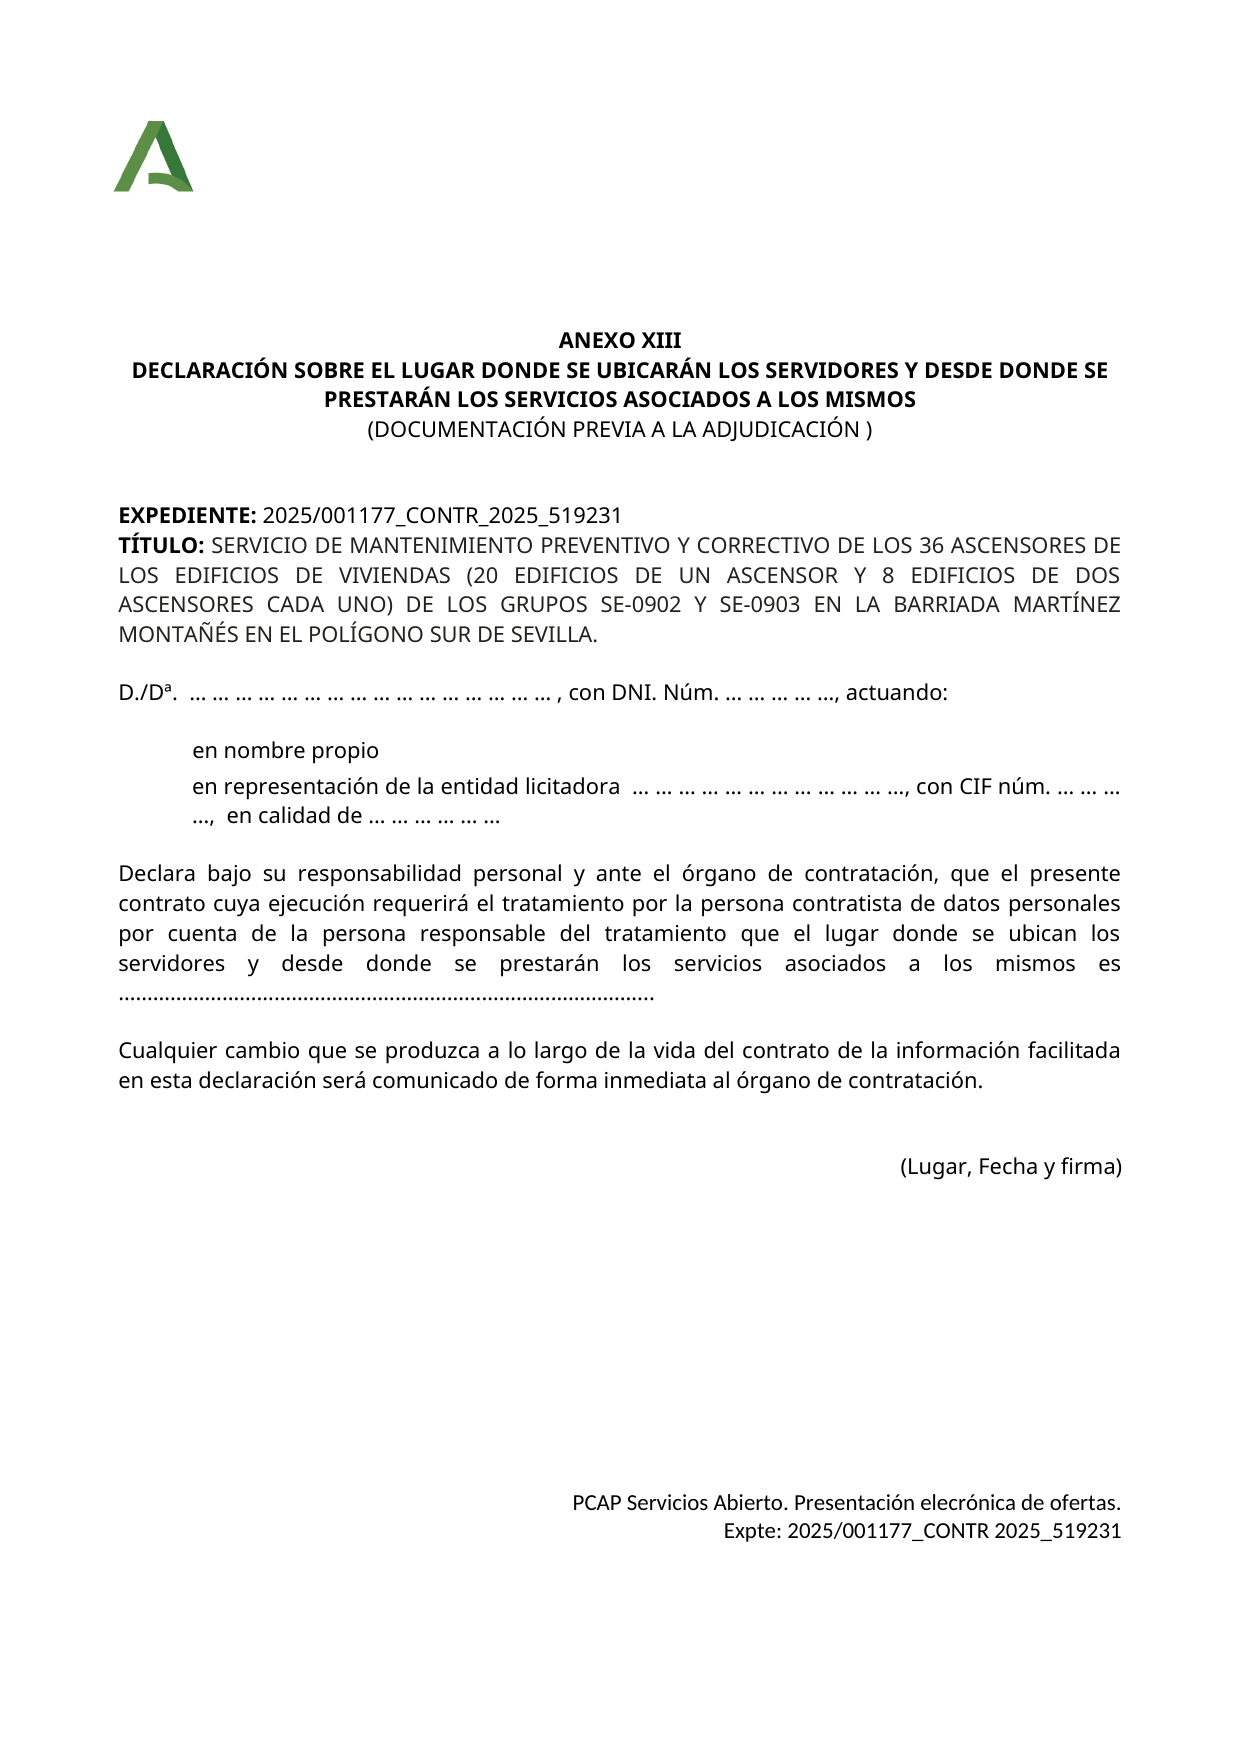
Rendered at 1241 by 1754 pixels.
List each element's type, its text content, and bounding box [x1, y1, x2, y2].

text en nombre propio [192, 735, 1122, 764]
text D./Dª. … … … … … … … … … … … … … … … … , con DNI. Núm. … … … … …, actuando: [118, 677, 1122, 707]
text EXPEDIENTE: 2025/001177_CONTR_2025_519231 [118, 500, 1122, 530]
text Declara bajo su responsabilidad personal y ante el órgano de contratación, que el presente contrato cuya ejecución requerirá el tratamiento por la persona contratista de datos personales por cuenta de la persona responsable del tratamiento que el lugar donde se ubican los servidores y desde donde se prestarán los servicios asociados a los mismos es ………………………………………………………………………………... [118, 858, 1122, 1007]
text Cualquier cambio que se produzca a lo largo de la vida del contrato de la información facilitada en esta declaración será comunicado de forma inmediata al órgano de contratación. [118, 1035, 1122, 1095]
text (DOCUMENTACIÓN PREVIA A LA ADJUDICACIÓN ) [118, 414, 1122, 444]
text ANEXO XIII [118, 325, 1122, 354]
picture [109, 116, 198, 196]
text en representación de la entidad licitadora … … … … … … … … … … … …, con CIF núm. … … … …, en calidad de … … … … … … [192, 771, 1122, 830]
text DECLARACIÓN SOBRE EL LUGAR DONDE SE UBICARÁN LOS SERVIDORES Y DESDE DONDE SE PRESTARÁN LOS SERVICIOS ASOCIADOS A LOS MISMOS [118, 354, 1122, 414]
text (Lugar, Fecha y firma) [118, 1151, 1122, 1181]
text TÍTULO: SERVICIO DE MANTENIMIENTO PREVENTIVO Y CORRECTIVO DE LOS 36 ASCENSORES DE LOS EDIFICIOS DE VIVIENDAS (20 EDIFICIOS DE UN ASCENSOR Y 8 EDIFICIOS DE DOS ASCENSORES CADA UNO) DE LOS GRUPOS SE-0902 Y SE-0903 EN LA BARRIADA MARTÍNEZ MONTAÑÉS EN EL POLÍGONO SUR DE SEVILLA. [118, 530, 1122, 649]
